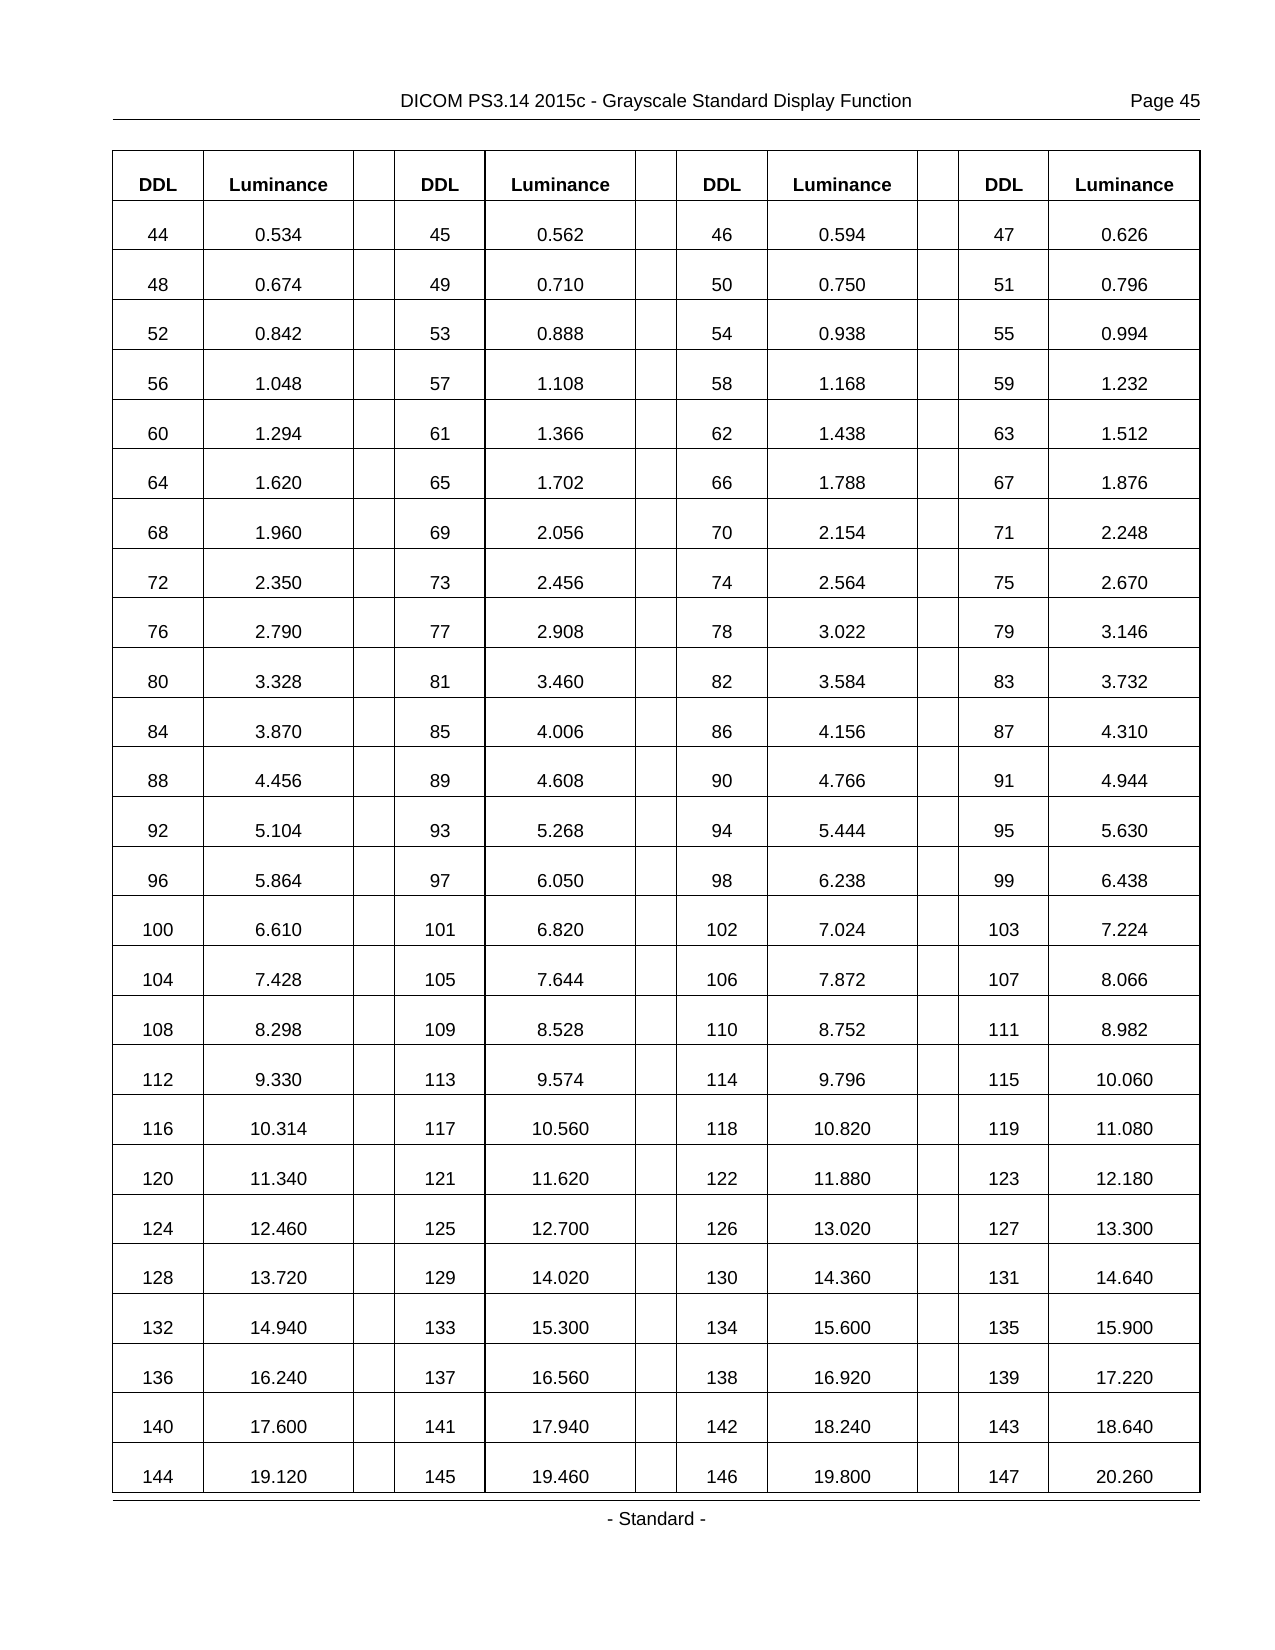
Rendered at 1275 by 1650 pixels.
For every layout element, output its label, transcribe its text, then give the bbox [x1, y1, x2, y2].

table_cell 0.796 [1049, 250, 1199, 299]
table_cell 54 [677, 300, 767, 349]
table_cell 105 [395, 946, 484, 995]
table_cell [918, 1344, 958, 1392]
table_cell [354, 1443, 394, 1492]
table_cell 2.670 [1049, 549, 1199, 597]
table_cell 1.232 [1049, 350, 1199, 398]
table_cell [636, 698, 676, 746]
table_cell 71 [959, 499, 1048, 547]
table_cell [354, 996, 394, 1044]
table_cell 1.048 [204, 350, 353, 398]
table_cell 113 [395, 1045, 484, 1094]
table_cell 3.460 [486, 648, 635, 697]
table_cell 85 [395, 698, 484, 746]
table_cell [354, 1294, 394, 1342]
table_cell [354, 698, 394, 746]
table_cell [636, 350, 676, 398]
table_cell [636, 797, 676, 846]
table_cell 57 [395, 350, 484, 398]
table_cell 66 [677, 449, 767, 498]
table_cell [354, 847, 394, 895]
table_cell [918, 549, 958, 597]
table_cell [918, 250, 958, 299]
table_header DDL [959, 151, 1048, 200]
table_cell [354, 1045, 394, 1094]
table_cell 7.644 [486, 946, 635, 995]
table_cell 5.864 [204, 847, 353, 895]
table_cell 4.456 [204, 747, 353, 796]
table_header DDL [677, 151, 767, 200]
table_cell 89 [395, 747, 484, 796]
table_cell 67 [959, 449, 1048, 498]
table_cell 14.940 [204, 1294, 353, 1342]
table_cell [354, 1393, 394, 1442]
table_cell 15.300 [486, 1294, 635, 1342]
table_cell 20.260 [1049, 1443, 1199, 1492]
table_cell [918, 1045, 958, 1094]
table_cell 79 [959, 598, 1048, 647]
table_cell [636, 648, 676, 697]
table_cell 112 [113, 1045, 203, 1094]
table_cell [918, 747, 958, 796]
table_cell [354, 201, 394, 249]
table_cell 44 [113, 201, 203, 249]
table_cell [918, 896, 958, 945]
table_cell 10.314 [204, 1095, 353, 1144]
table_cell 114 [677, 1045, 767, 1094]
table_cell 6.820 [486, 896, 635, 945]
table_cell 17.220 [1049, 1344, 1199, 1392]
table_cell [354, 400, 394, 448]
table_cell 64 [113, 449, 203, 498]
table_cell 7.428 [204, 946, 353, 995]
table_cell 19.120 [204, 1443, 353, 1492]
table_cell 124 [113, 1195, 203, 1243]
table_cell 142 [677, 1393, 767, 1442]
table_cell [918, 1294, 958, 1342]
table_cell 120 [113, 1145, 203, 1193]
table_cell 65 [395, 449, 484, 498]
table_cell 106 [677, 946, 767, 995]
table_cell 3.870 [204, 698, 353, 746]
table_cell [354, 1344, 394, 1392]
table_cell 144 [113, 1443, 203, 1492]
table_cell 3.584 [768, 648, 917, 697]
table_cell 12.460 [204, 1195, 353, 1243]
table_cell 2.350 [204, 549, 353, 597]
table_cell 70 [677, 499, 767, 547]
table_cell 128 [113, 1244, 203, 1293]
table_cell 8.982 [1049, 996, 1199, 1044]
table_cell 141 [395, 1393, 484, 1442]
table_cell [636, 1294, 676, 1342]
table_cell [918, 1393, 958, 1442]
table_cell 6.610 [204, 896, 353, 945]
table_cell 4.766 [768, 747, 917, 796]
table_cell 140 [113, 1393, 203, 1442]
table_cell 8.066 [1049, 946, 1199, 995]
table_cell 5.104 [204, 797, 353, 846]
table_cell 97 [395, 847, 484, 895]
table_cell 76 [113, 598, 203, 647]
table_cell [636, 1195, 676, 1243]
table_cell [636, 896, 676, 945]
table_cell 50 [677, 250, 767, 299]
table_header Luminance [486, 151, 635, 200]
table_cell [918, 797, 958, 846]
table_cell [636, 400, 676, 448]
table_cell 74 [677, 549, 767, 597]
table_cell 77 [395, 598, 484, 647]
table_cell 7.024 [768, 896, 917, 945]
table_cell [918, 400, 958, 448]
table_cell [636, 946, 676, 995]
table_cell [918, 1095, 958, 1144]
table_cell 0.888 [486, 300, 635, 349]
table_cell 119 [959, 1095, 1048, 1144]
table_cell 12.700 [486, 1195, 635, 1243]
table_cell 145 [395, 1443, 484, 1492]
table_cell [918, 698, 958, 746]
table_header [354, 151, 394, 200]
table_cell [636, 449, 676, 498]
table_cell [636, 499, 676, 547]
table_cell 58 [677, 350, 767, 398]
table_cell 8.752 [768, 996, 917, 1044]
table_cell 6.050 [486, 847, 635, 895]
table_cell [918, 300, 958, 349]
table_cell 95 [959, 797, 1048, 846]
table_cell 81 [395, 648, 484, 697]
table_cell [918, 1195, 958, 1243]
table_cell 1.702 [486, 449, 635, 498]
table_cell 108 [113, 996, 203, 1044]
table_cell 0.674 [204, 250, 353, 299]
table_cell 107 [959, 946, 1048, 995]
table_cell 143 [959, 1393, 1048, 1442]
table_cell [354, 747, 394, 796]
table_cell [636, 300, 676, 349]
table_cell [918, 499, 958, 547]
table_cell 4.310 [1049, 698, 1199, 746]
table_cell [918, 1443, 958, 1492]
table_cell [354, 946, 394, 995]
table_cell [354, 350, 394, 398]
table_cell 18.240 [768, 1393, 917, 1442]
table_cell 0.534 [204, 201, 353, 249]
table_cell 0.626 [1049, 201, 1199, 249]
table_cell 101 [395, 896, 484, 945]
table_cell [918, 847, 958, 895]
table_cell 2.248 [1049, 499, 1199, 547]
table_cell 11.880 [768, 1145, 917, 1193]
table_cell [636, 847, 676, 895]
table_cell 16.920 [768, 1344, 917, 1392]
table_cell 109 [395, 996, 484, 1044]
table_cell 5.268 [486, 797, 635, 846]
table_cell 139 [959, 1344, 1048, 1392]
table_cell 14.020 [486, 1244, 635, 1293]
table_cell 13.020 [768, 1195, 917, 1243]
table_cell 1.620 [204, 449, 353, 498]
table_cell 146 [677, 1443, 767, 1492]
table_cell 7.872 [768, 946, 917, 995]
table_cell 8.298 [204, 996, 353, 1044]
table_cell 1.168 [768, 350, 917, 398]
table_cell 4.944 [1049, 747, 1199, 796]
table_cell 3.328 [204, 648, 353, 697]
table_cell 82 [677, 648, 767, 697]
table_cell 92 [113, 797, 203, 846]
table_cell 9.796 [768, 1045, 917, 1094]
table_cell 130 [677, 1244, 767, 1293]
table_cell [636, 201, 676, 249]
table_cell 118 [677, 1095, 767, 1144]
table_cell 0.594 [768, 201, 917, 249]
table_cell 111 [959, 996, 1048, 1044]
table_cell 84 [113, 698, 203, 746]
table_cell 0.562 [486, 201, 635, 249]
table_cell 1.960 [204, 499, 353, 547]
table_cell 10.560 [486, 1095, 635, 1144]
table_cell [636, 747, 676, 796]
table_cell 48 [113, 250, 203, 299]
table_cell [354, 499, 394, 547]
table_cell 17.600 [204, 1393, 353, 1442]
table_cell 100 [113, 896, 203, 945]
table_cell [354, 449, 394, 498]
table_cell 1.876 [1049, 449, 1199, 498]
table_cell 13.720 [204, 1244, 353, 1293]
table_cell 115 [959, 1045, 1048, 1094]
table_cell 5.630 [1049, 797, 1199, 846]
table_cell 49 [395, 250, 484, 299]
table_cell 102 [677, 896, 767, 945]
table_cell 52 [113, 300, 203, 349]
table_cell [636, 1045, 676, 1094]
table_cell 11.080 [1049, 1095, 1199, 1144]
table_cell [354, 549, 394, 597]
table_header Luminance [204, 151, 353, 200]
table_cell 4.608 [486, 747, 635, 796]
table_cell 0.938 [768, 300, 917, 349]
table_cell [918, 946, 958, 995]
table_cell 78 [677, 598, 767, 647]
table_cell 53 [395, 300, 484, 349]
table_cell 135 [959, 1294, 1048, 1342]
table_cell 69 [395, 499, 484, 547]
table_cell 12.180 [1049, 1145, 1199, 1193]
table_cell [636, 1244, 676, 1293]
table_cell [636, 1145, 676, 1193]
table_cell 1.438 [768, 400, 917, 448]
table_cell 80 [113, 648, 203, 697]
table_cell 91 [959, 747, 1048, 796]
table_cell 127 [959, 1195, 1048, 1243]
table_cell 45 [395, 201, 484, 249]
table_cell [636, 598, 676, 647]
table_cell [918, 648, 958, 697]
table_cell 83 [959, 648, 1048, 697]
table_cell [636, 549, 676, 597]
table_cell [354, 598, 394, 647]
table_cell 86 [677, 698, 767, 746]
table_cell 7.224 [1049, 896, 1199, 945]
table_cell 2.564 [768, 549, 917, 597]
table_cell 59 [959, 350, 1048, 398]
table_cell 0.710 [486, 250, 635, 299]
table_cell 98 [677, 847, 767, 895]
table_cell 51 [959, 250, 1048, 299]
table_cell 117 [395, 1095, 484, 1144]
table_cell [354, 300, 394, 349]
table_cell 11.620 [486, 1145, 635, 1193]
table_cell [354, 1244, 394, 1293]
table_cell 2.154 [768, 499, 917, 547]
table_cell 87 [959, 698, 1048, 746]
table_cell [354, 1195, 394, 1243]
table_cell 1.788 [768, 449, 917, 498]
table_cell 110 [677, 996, 767, 1044]
table_cell 93 [395, 797, 484, 846]
table_cell [918, 350, 958, 398]
table_cell 88 [113, 747, 203, 796]
table_header [918, 151, 958, 200]
table_cell [918, 1244, 958, 1293]
table_cell 17.940 [486, 1393, 635, 1442]
table_cell 62 [677, 400, 767, 448]
table_cell 60 [113, 400, 203, 448]
table_cell [636, 1443, 676, 1492]
table_cell 55 [959, 300, 1048, 349]
table_cell 10.060 [1049, 1045, 1199, 1094]
table_cell 1.108 [486, 350, 635, 398]
table_cell 3.146 [1049, 598, 1199, 647]
table_cell 94 [677, 797, 767, 846]
table_cell 99 [959, 847, 1048, 895]
table_cell 1.294 [204, 400, 353, 448]
table_cell 14.640 [1049, 1244, 1199, 1293]
table_cell 61 [395, 400, 484, 448]
table_cell 63 [959, 400, 1048, 448]
table_cell 136 [113, 1344, 203, 1392]
table_cell 103 [959, 896, 1048, 945]
table_header DDL [395, 151, 484, 200]
table_cell 73 [395, 549, 484, 597]
table_cell 0.750 [768, 250, 917, 299]
table_cell [918, 1145, 958, 1193]
table_cell 2.456 [486, 549, 635, 597]
table_cell [354, 1145, 394, 1193]
table_cell 75 [959, 549, 1048, 597]
table_cell 4.006 [486, 698, 635, 746]
table_cell [636, 996, 676, 1044]
table_cell 15.600 [768, 1294, 917, 1342]
table_cell 6.238 [768, 847, 917, 895]
table_cell [354, 896, 394, 945]
table_cell 125 [395, 1195, 484, 1243]
table_cell [918, 598, 958, 647]
table_cell 18.640 [1049, 1393, 1199, 1442]
table_cell 2.056 [486, 499, 635, 547]
table_cell 16.560 [486, 1344, 635, 1392]
table_cell [636, 250, 676, 299]
table_cell 131 [959, 1244, 1048, 1293]
table_cell 138 [677, 1344, 767, 1392]
table_cell [636, 1344, 676, 1392]
table_cell 96 [113, 847, 203, 895]
table_cell [918, 996, 958, 1044]
table_cell 9.330 [204, 1045, 353, 1094]
table_cell 129 [395, 1244, 484, 1293]
table_cell 72 [113, 549, 203, 597]
table_cell 134 [677, 1294, 767, 1342]
table_header DDL [113, 151, 203, 200]
table_cell 137 [395, 1344, 484, 1392]
table_cell [918, 201, 958, 249]
table_cell 121 [395, 1145, 484, 1193]
table_cell 19.460 [486, 1443, 635, 1492]
table_cell 147 [959, 1443, 1048, 1492]
table_cell [636, 1095, 676, 1144]
table_cell 0.842 [204, 300, 353, 349]
table_cell 6.438 [1049, 847, 1199, 895]
table_cell [354, 1095, 394, 1144]
table_cell 133 [395, 1294, 484, 1342]
table_cell [354, 648, 394, 697]
table_cell 3.022 [768, 598, 917, 647]
table_cell 16.240 [204, 1344, 353, 1392]
table_cell [918, 449, 958, 498]
table_cell 68 [113, 499, 203, 547]
table_cell 1.512 [1049, 400, 1199, 448]
table_cell 11.340 [204, 1145, 353, 1193]
table_cell 8.528 [486, 996, 635, 1044]
table_cell 14.360 [768, 1244, 917, 1293]
table_cell 104 [113, 946, 203, 995]
table_cell 122 [677, 1145, 767, 1193]
table_cell 4.156 [768, 698, 917, 746]
table_cell 116 [113, 1095, 203, 1144]
table_cell [354, 797, 394, 846]
table_cell 5.444 [768, 797, 917, 846]
table_cell 47 [959, 201, 1048, 249]
table_cell 90 [677, 747, 767, 796]
table_cell 123 [959, 1145, 1048, 1193]
table_cell 19.800 [768, 1443, 917, 1492]
table_cell 3.732 [1049, 648, 1199, 697]
table_cell 10.820 [768, 1095, 917, 1144]
table_cell [354, 250, 394, 299]
table_cell 132 [113, 1294, 203, 1342]
table_cell 9.574 [486, 1045, 635, 1094]
table_header [636, 151, 676, 200]
table_cell 126 [677, 1195, 767, 1243]
table_cell 46 [677, 201, 767, 249]
table_cell 0.994 [1049, 300, 1199, 349]
table_cell 15.900 [1049, 1294, 1199, 1342]
table_cell [636, 1393, 676, 1442]
table_cell 2.790 [204, 598, 353, 647]
table_cell 13.300 [1049, 1195, 1199, 1243]
table_header Luminance [768, 151, 917, 200]
table_cell 56 [113, 350, 203, 398]
table_cell 2.908 [486, 598, 635, 647]
table_cell 1.366 [486, 400, 635, 448]
table_header Luminance [1049, 151, 1199, 200]
